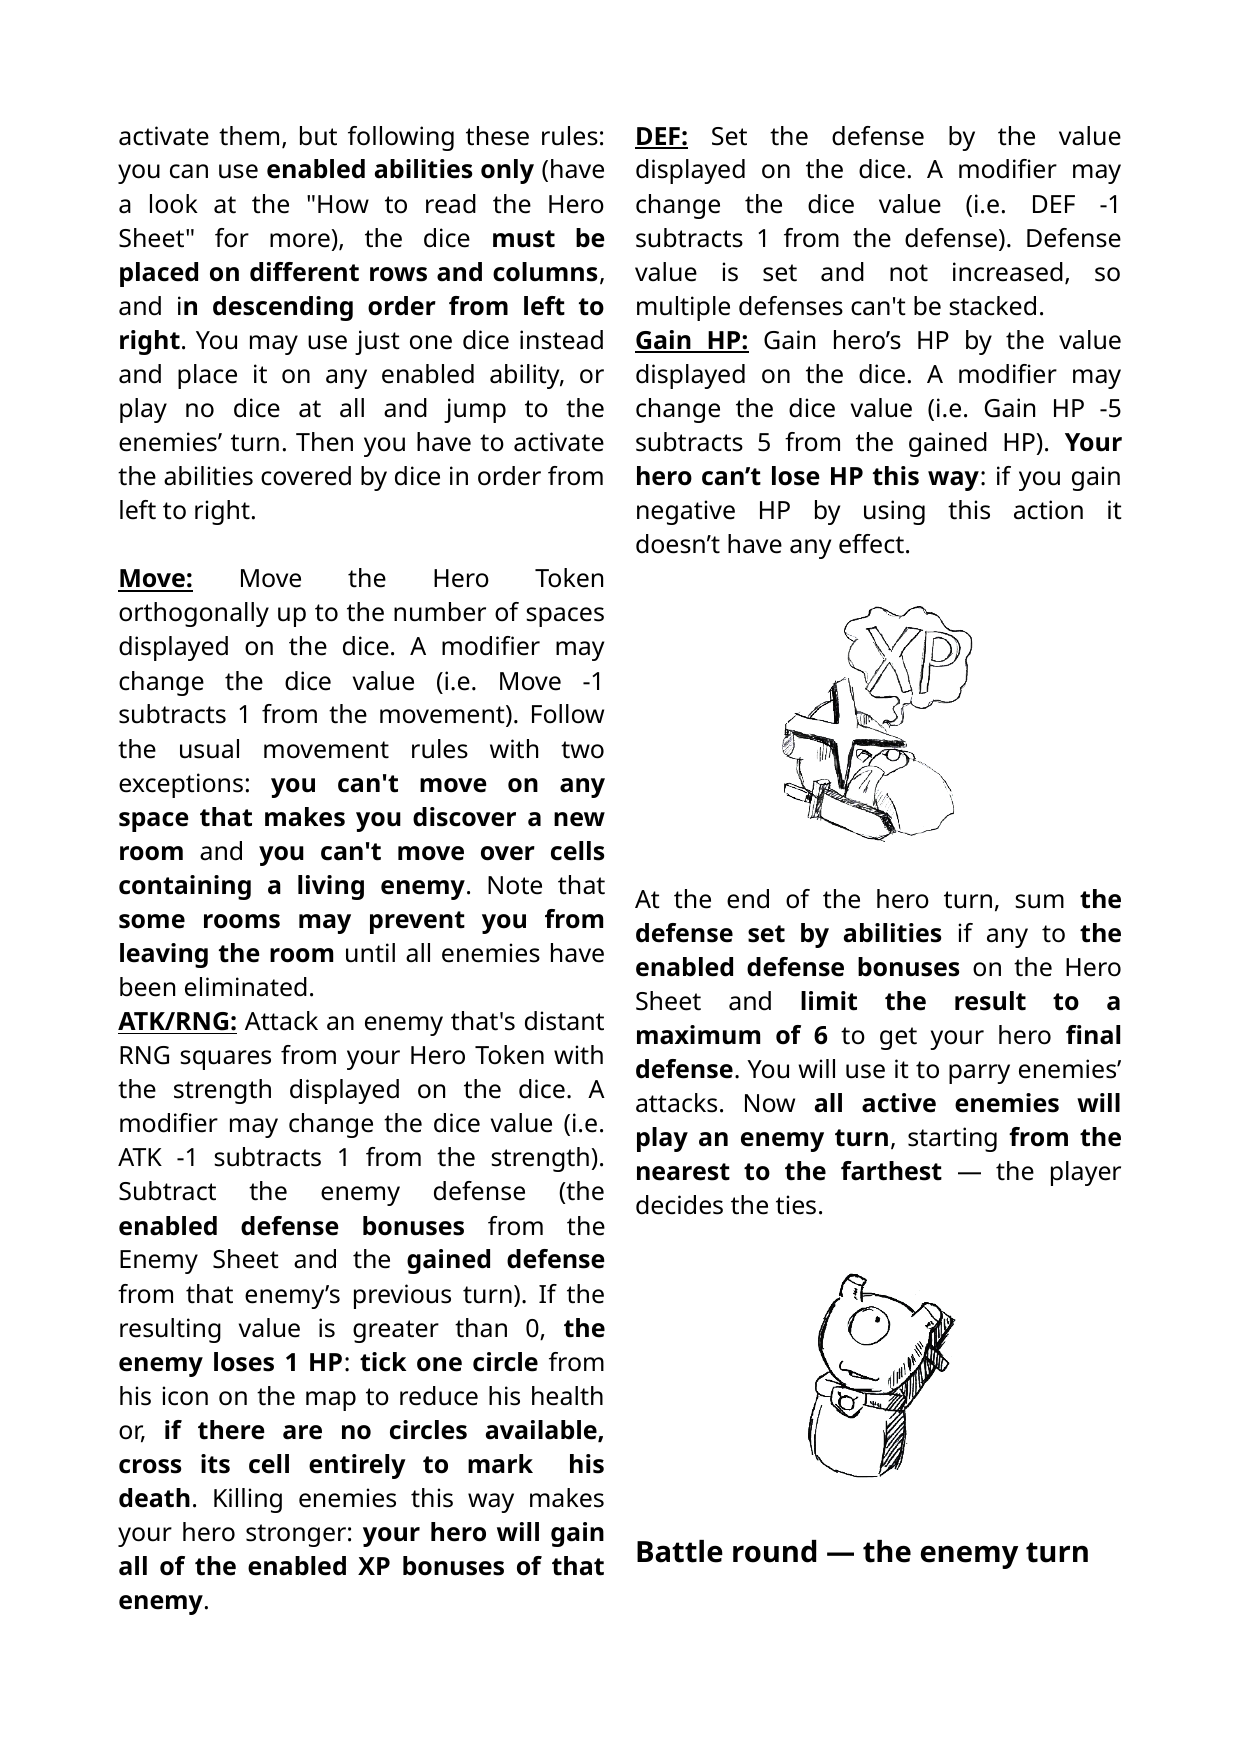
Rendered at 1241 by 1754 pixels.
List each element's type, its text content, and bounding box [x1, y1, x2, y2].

text Move: Move the Hero Token orthogonally up to the number of spaces displayed on the dice. A modifier may change the dice value (i.e. Move -1 subtracts 1 from the movement). Follow the usual movement rules with two exceptions: you can't move on any space that makes you discover a new room and you can't move over cells containing a living enemy. Note that some rooms may prevent you from leaving the room until all enemies have been eliminated. [118, 561, 605, 1004]
text activate them, but following these rules: you can use enabled abilities only (have a look at the "How to read the Hero Sheet" for more), the dice must be placed on different rows and columns, and in descending order from left to right. You may use just one dice instead and place it on any enabled ability, or play no dice at all and jump to the enemies’ turn. Then you have to activate the abilities covered by dice in order from left to right. [118, 118, 605, 527]
text Battle round — the enemy turn [635, 1532, 1122, 1571]
text DEF: Set the defense by the value displayed on the dice. A modifier may change the dice value (i.e. DEF -1 subtracts 1 from the defense). Defense value is set and not increased, so multiple defenses can't be stacked. [635, 118, 1122, 322]
text Gain HP: Gain hero’s HP by the value displayed on the dice. A modifier may change the dice value (i.e. Gain HP -5 subtracts 5 from the gained HP). Your hero can’t lose HP this way: if you gain negative HP by using this action it doesn’t have any effect. [635, 322, 1122, 561]
text ATK/RNG: Attack an enemy that's distant RNG squares from your Hero Token with the strength displayed on the dice. A modifier may change the dice value (i.e. ATK -1 subtracts 1 from the strength). Subtract the enemy defense (the enabled defense bonuses from the Enemy Sheet and the gained defense from that enemy’s previous turn). If the resulting value is greater than 0, the enemy loses 1 HP: tick one circle from his icon on the map to reduce his health or, if there are no circles available, cross its cell entirely to mark his death. Killing enemies this way makes your hero stronger: your hero will gain all of the enabled XP bonuses of that enemy. [118, 1004, 605, 1617]
picture [774, 595, 983, 848]
picture [779, 1268, 978, 1498]
text At the end of the hero turn, sum the defense set by abilities if any to the enabled defense bonuses on the Hero Sheet and limit the result to a maximum of 6 to get your hero final defense. You will use it to parry enemies’ attacks. Now all active enemies will play an enemy turn, starting from the nearest to the farthest — the player decides the ties. [635, 881, 1122, 1222]
